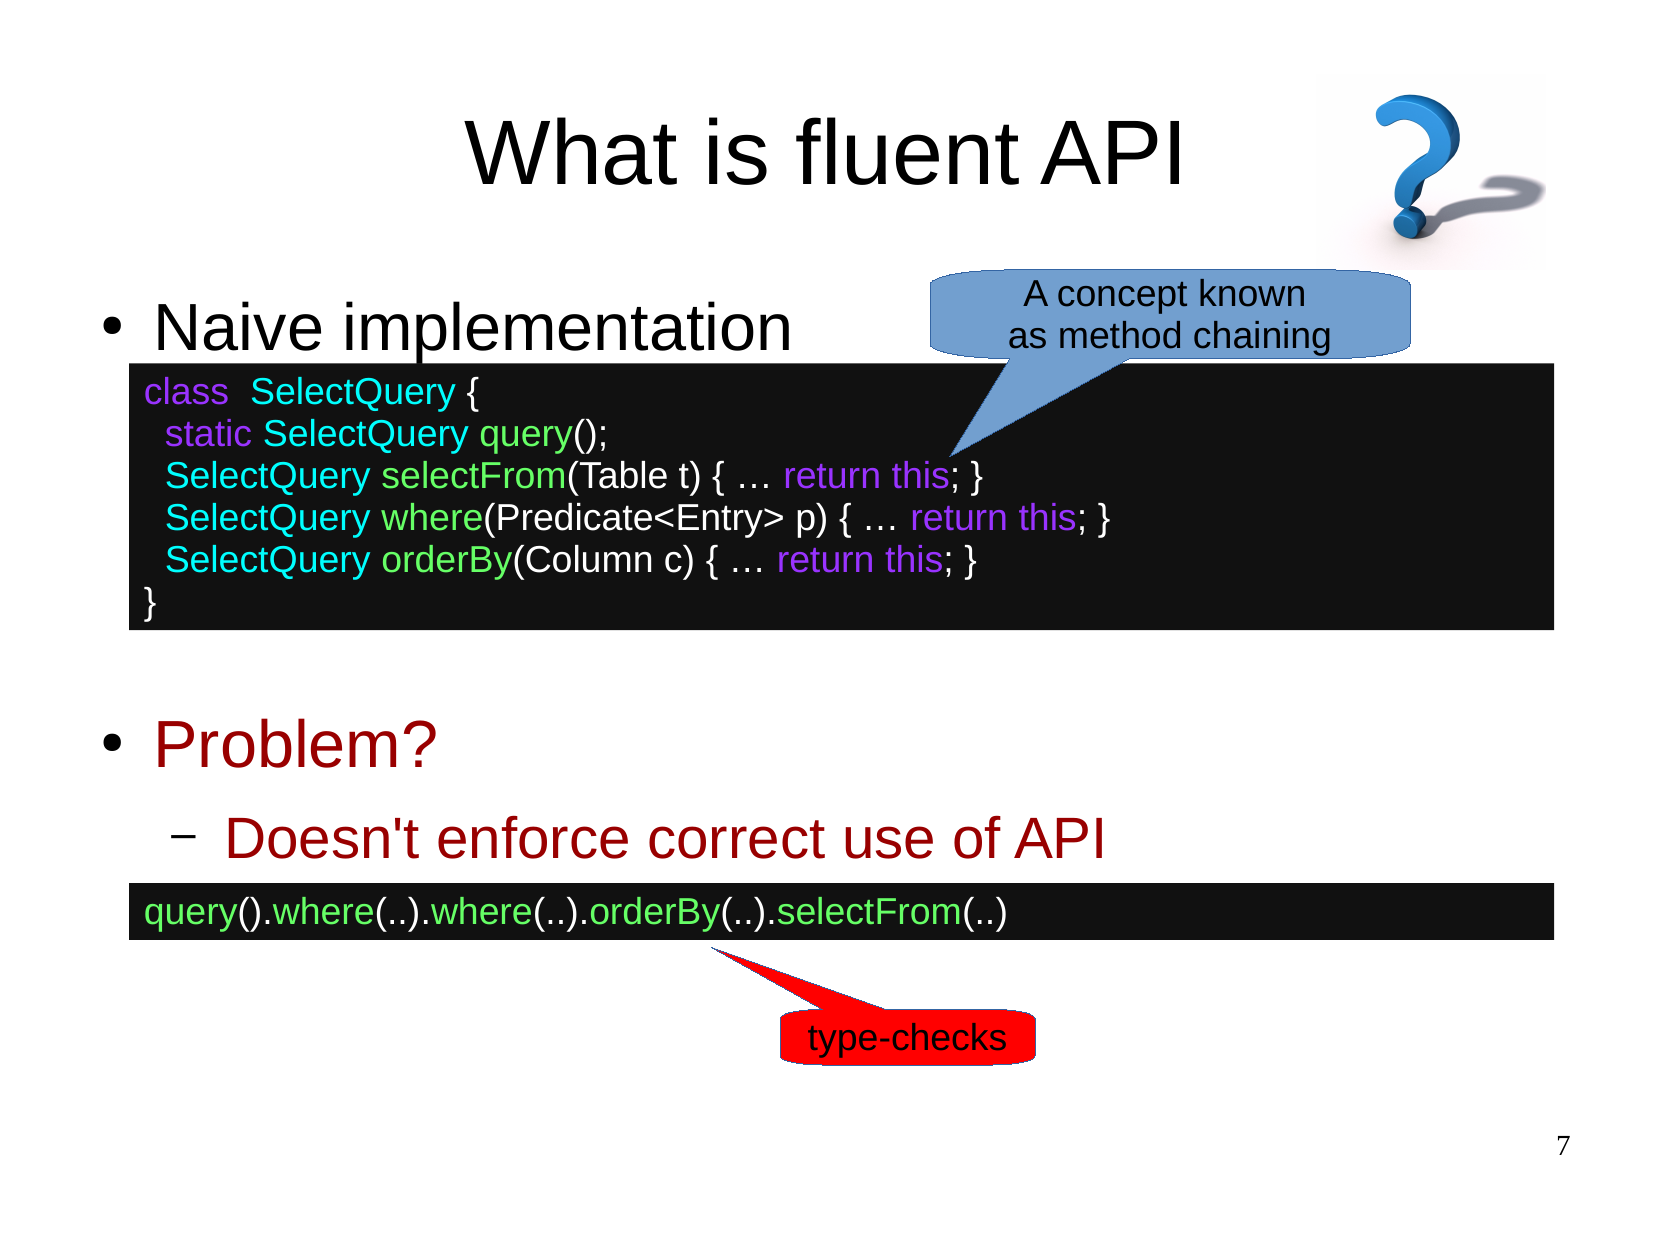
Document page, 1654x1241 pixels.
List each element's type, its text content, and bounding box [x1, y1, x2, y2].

text_box type-checks [711, 947, 1036, 1066]
picture [1316, 74, 1546, 271]
title What is fluent API [82, 49, 1571, 257]
list Naive implementation Problem? Doesn't enforce correct use of API [82, 290, 1571, 1010]
text_box class SelectQuery { static SelectQuery query(); SelectQuery selectFrom(Table t) { … return this; } SelectQuery where(Predicate<Entry> p) { … return this; } SelectQuery orderBy(Column c) { … return this; } } [129, 363, 1555, 631]
text_box A concept known as method chaining [930, 269, 1411, 457]
text_box query().where(..).where(..).orderBy(..).selectFrom(..) [129, 883, 1555, 940]
